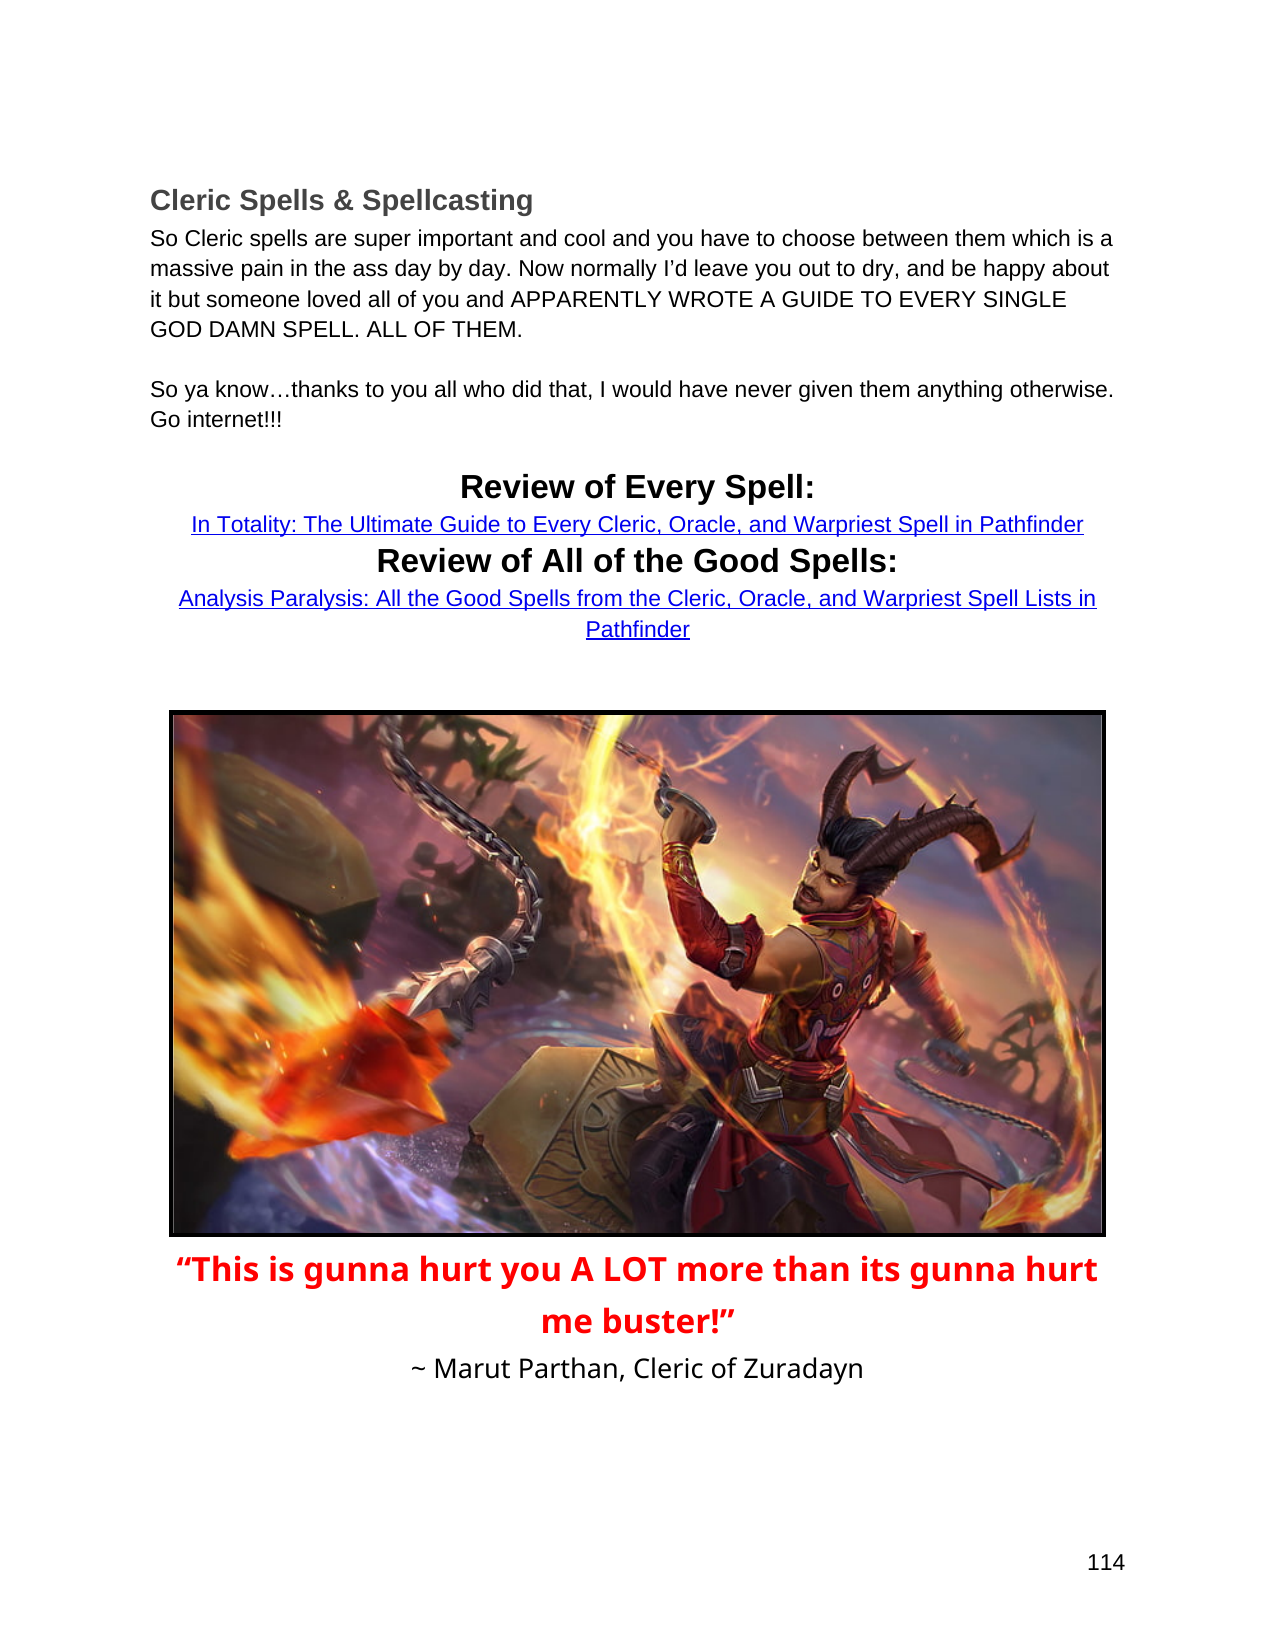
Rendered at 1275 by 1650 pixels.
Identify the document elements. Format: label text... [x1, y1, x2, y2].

subtitle Cleric Spells & Spellcasting [150, 183, 1125, 217]
text In Totality: The Ultimate Guide to Every Cleric, Oracle, and Warpriest Spell in Pathfinder [150, 511, 1125, 537]
text Review of All of the Good Spells: [150, 541, 1125, 580]
text So Cleric spells are super important and cool and you have to choose between them which is a massive pain in the ass day by day. Now normally I’d leave you out to dry, and be happy about it but someone loved all of you and APPARENTLY WROTE A GUIDE TO EVERY SINGLE GOD DAMN SPELL. ALL OF THEM. [150, 225, 1125, 342]
text So ya know…thanks to you all who did that, I would have never given them anything otherwise. Go internet!!! [150, 376, 1125, 433]
text Analysis Paralysis: All the Good Spells from the Cleric, Oracle, and Warpriest Spell Lists in Pathfinder [150, 585, 1125, 642]
picture [173, 715, 1102, 1233]
text “This is gunna hurt you A LOT more than its gunna hurt me buster!” [150, 1245, 1125, 1343]
text ~ Marut Parthan, Cleric of Zuradayn [150, 1350, 1125, 1387]
text Review of Every Spell: [150, 467, 1125, 505]
